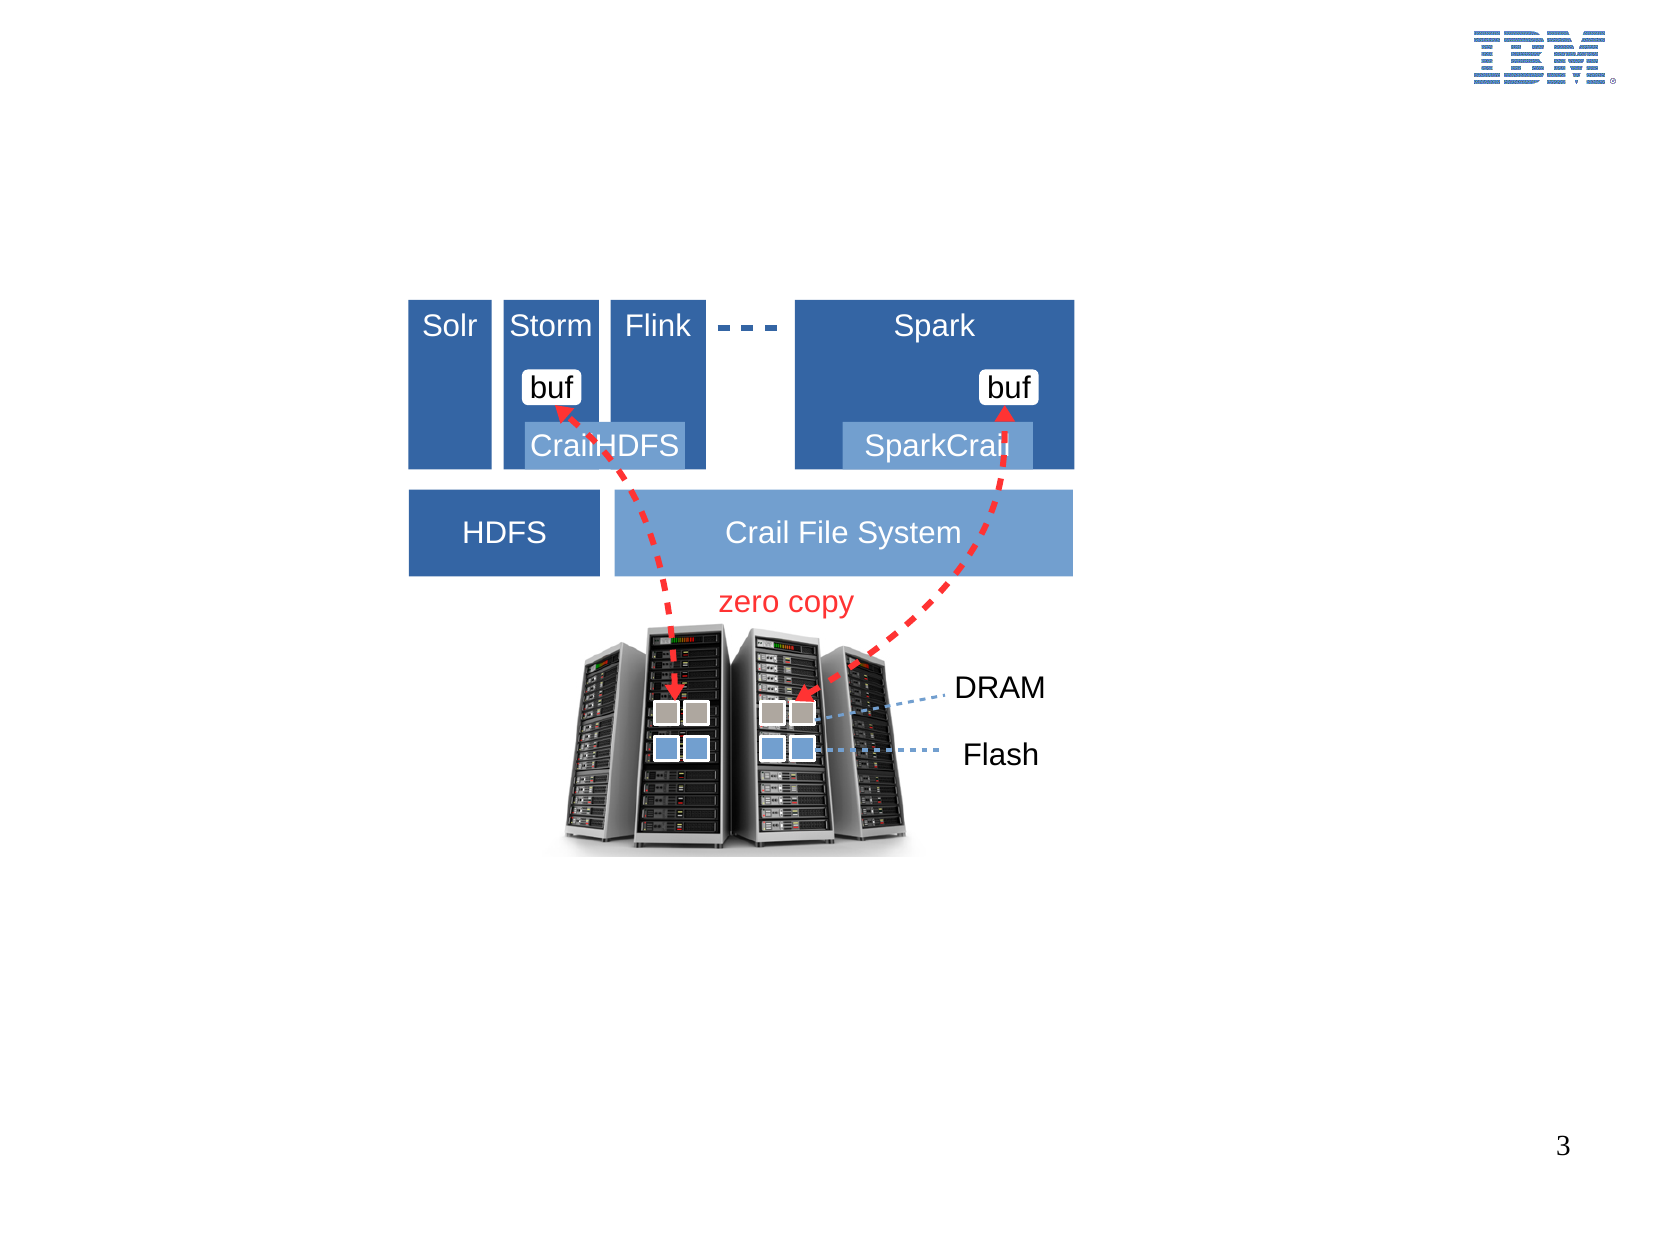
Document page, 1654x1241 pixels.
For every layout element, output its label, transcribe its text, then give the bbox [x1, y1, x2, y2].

text_box Flink [610, 299, 706, 470]
text_box [760, 736, 785, 761]
text_box [654, 736, 679, 761]
picture [525, 611, 946, 857]
text_box [654, 701, 679, 725]
text_box zero copy [674, 576, 900, 627]
picture [1440, 0, 1654, 127]
text_box buf [979, 369, 1039, 406]
text_box Crail File System [614, 489, 1073, 577]
text_box [684, 701, 709, 725]
text_box SparkCrail [842, 421, 1033, 470]
text_box [684, 736, 709, 761]
text_box DRAM [939, 662, 1066, 713]
text_box CrailHDFS [524, 421, 685, 470]
text_box [760, 701, 785, 725]
text_box Flash [948, 729, 1069, 781]
text_box [790, 736, 815, 761]
text_box buf [521, 369, 582, 406]
text_box Storm [503, 299, 599, 470]
text_box Spark [794, 299, 1075, 470]
text_box Solr [408, 299, 492, 470]
text_box [790, 701, 815, 725]
text_box HDFS [408, 489, 600, 577]
